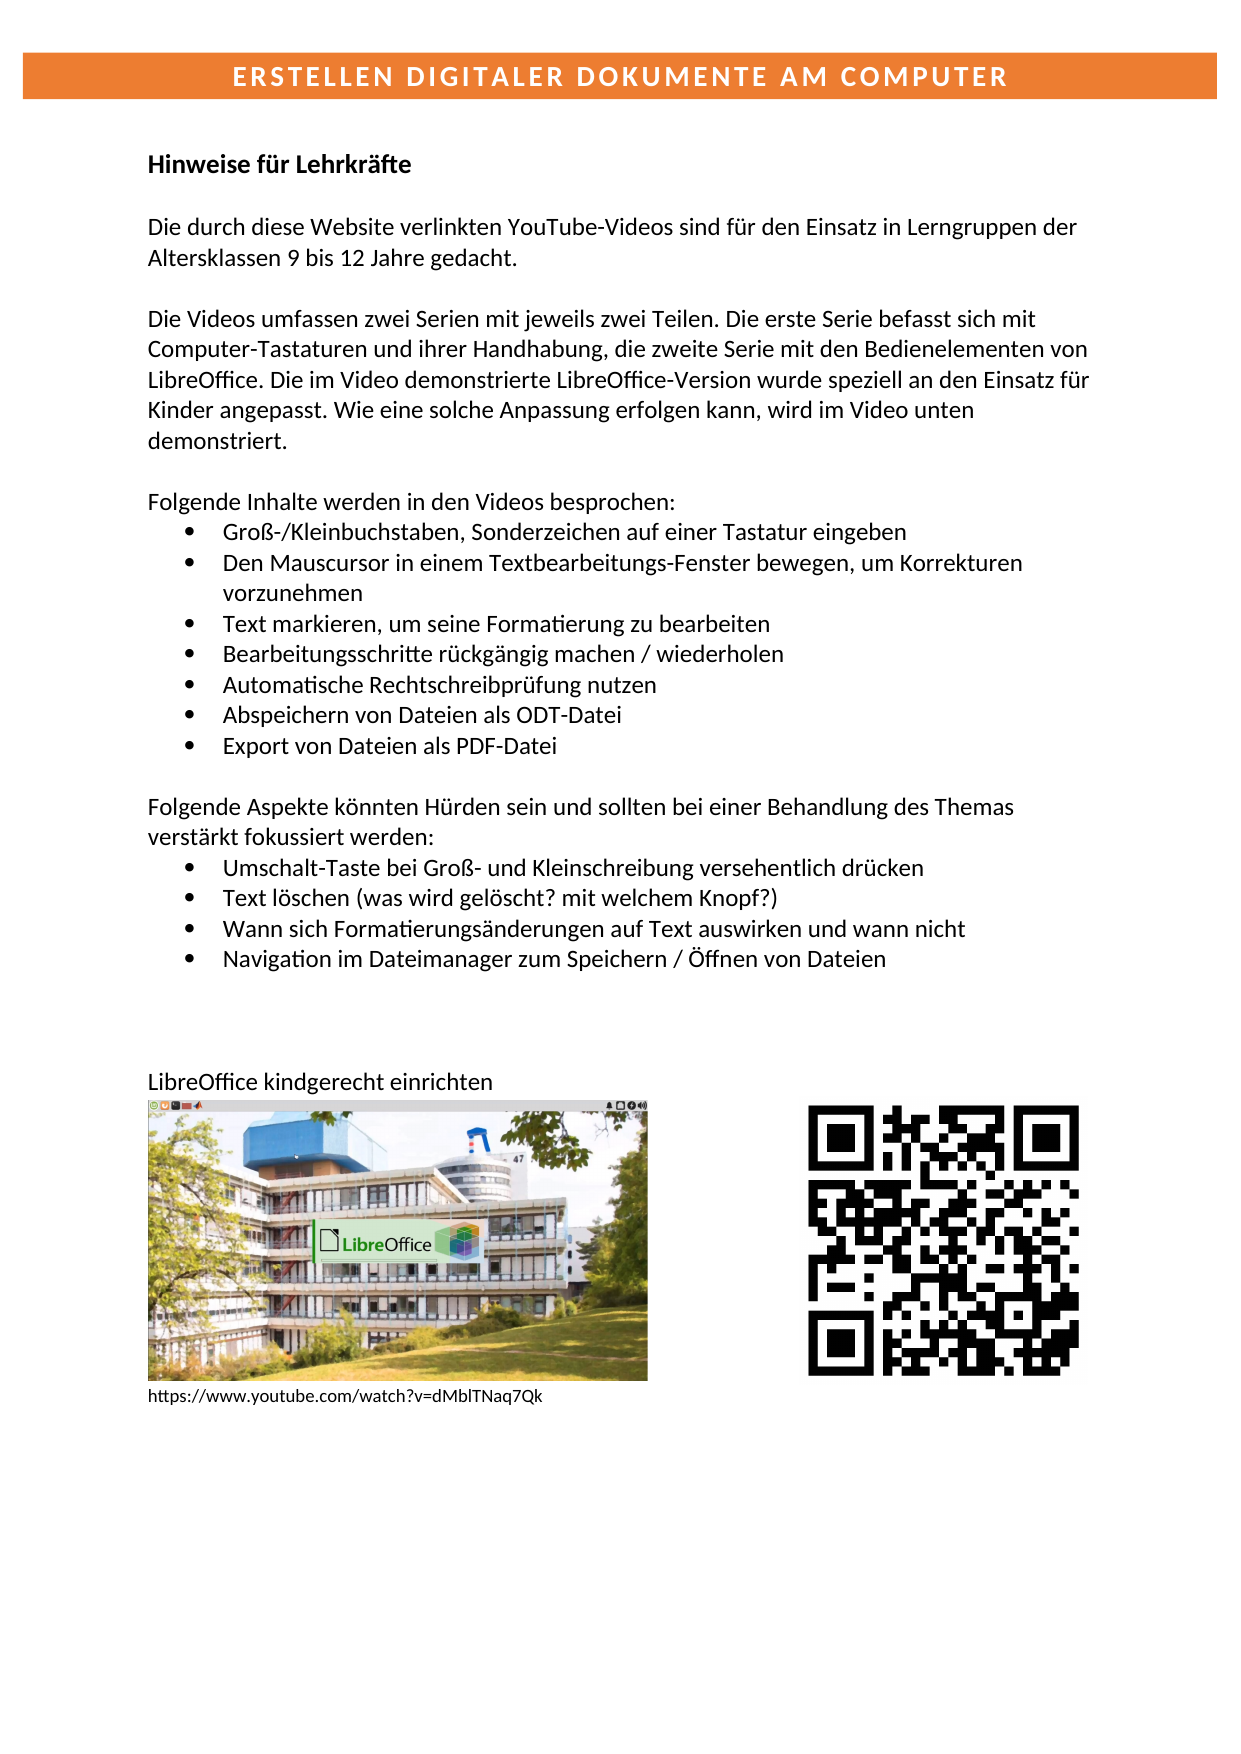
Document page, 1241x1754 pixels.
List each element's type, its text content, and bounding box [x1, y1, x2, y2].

list Abspeichern von Dateien als ODT-Datei [185, 699, 1093, 730]
list Wann sich Formatierungsänderungen auf Text auswirken und wann nicht [185, 913, 1093, 944]
list Umschalt-Taste bei Groß- und Kleinschreibung versehentlich drücken [185, 852, 1093, 883]
text Folgende Aspekte könnten Hürden sein und sollten bei einer Behandlung des Themas verstärkt fokussiert werden: [148, 791, 1093, 852]
subtitle Hinweise für Lehrkräfte [148, 148, 1093, 181]
list Export von Dateien als PDF-Datei [185, 730, 1093, 761]
list Bearbeitungsschritte rückgängig machen / wiederholen [185, 638, 1093, 669]
picture [148, 1100, 648, 1381]
text Die durch diese Website verlinkten YouTube-Videos sind für den Einsatz in Lerngruppen der Altersklassen 9 bis 12 Jahre gedacht. [148, 211, 1093, 272]
list Text markieren, um seine Formatierung zu bearbeiten [185, 608, 1093, 638]
picture [799, 1096, 1088, 1385]
text Folgende Inhalte werden in den Videos besprochen: [148, 486, 1093, 516]
text Die Videos umfassen zwei Serien mit jeweils zwei Teilen. Die erste Serie befasst sich mit Computer-Tastaturen und ihrer Handhabung, die zweite Serie mit den Bedienelementen von LibreOffice. Die im Video demonstrierte LibreOffice-Version wurde speziell an den Einsatz für Kinder angepasst. Wie eine solche Anpassung erfolgen kann, wird im Video unten demonstriert. [148, 303, 1093, 455]
list Text löschen (was wird gelöscht? mit welchem Knopf?) [185, 883, 1093, 913]
list Navigation im Dateimanager zum Speichern / Öffnen von Dateien [185, 944, 1093, 974]
text https://www.youtube.com/watch?v=dMblTNaq7Qk [148, 1385, 1093, 1408]
text LibreOffice kindgerecht einrichten [148, 1066, 1093, 1096]
list Automatische Rechtschreibprüfung nutzen [185, 669, 1093, 699]
list Den Mauscursor in einem Textbearbeitungs-Fenster bewegen, um Korrekturen vorzunehmen [185, 547, 1093, 608]
list Groß-/Kleinbuchstaben, Sonderzeichen auf einer Tastatur eingeben [185, 516, 1093, 547]
